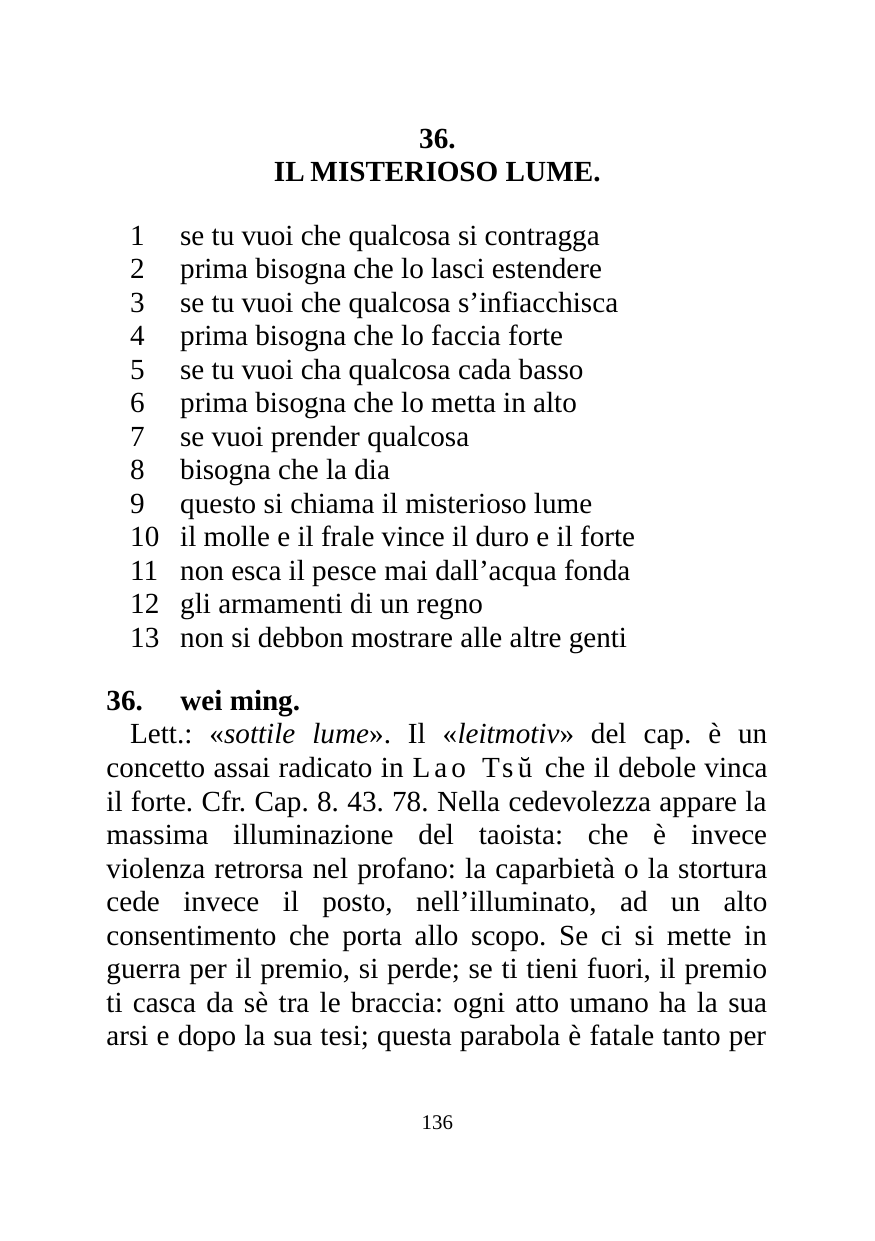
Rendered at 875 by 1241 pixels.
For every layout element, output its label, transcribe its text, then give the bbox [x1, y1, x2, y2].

text 36. wei ming. [106, 683, 768, 717]
list il molle e il frale vince il duro e il forte [130, 519, 768, 553]
list non si debbon mostrare alle altre genti [130, 620, 768, 654]
text Lett.: «sottile lume». Il «leitmotiv» del cap. è un concetto assai radicato in Lao Tsŭ che il debole vinca il forte. Cfr. Cap. 8. 43. 78. Nella cedevolezza appare la massima illuminazione del taoista: che è invece violenza retrorsa nel profano: la caparbietà o la stortura cede invece il posto, nell’illuminato, ad un alto consentimento che porta allo scopo. Se ci si mette in guerra per il premio, si perde; se ti tieni fuori, il premio ti casca da sè tra le braccia: ogni atto umano ha la sua arsi e dopo la sua tesi; questa parabola è fatale tanto per [106, 717, 768, 1052]
list non esca il pesce mai dall’acqua fonda [130, 553, 768, 587]
subtitle 36. Il misterioso lume. [106, 121, 768, 188]
list prima bisogna che lo lasci estendere [130, 251, 768, 285]
list se vuoi prender qualcosa [130, 419, 768, 452]
list prima bisogna che lo metta in alto [130, 385, 768, 419]
list se tu vuoi che qualcosa s’infiacchisca [130, 285, 768, 318]
list se tu vuoi che qualcosa si contragga [130, 218, 768, 251]
list se tu vuoi cha qualcosa cada basso [130, 352, 768, 385]
list gli armamenti di un regno [130, 587, 768, 620]
list prima bisogna che lo faccia forte [130, 318, 768, 352]
list questo si chiama il misterioso lume [130, 486, 768, 519]
list bisogna che la dia [130, 452, 768, 486]
